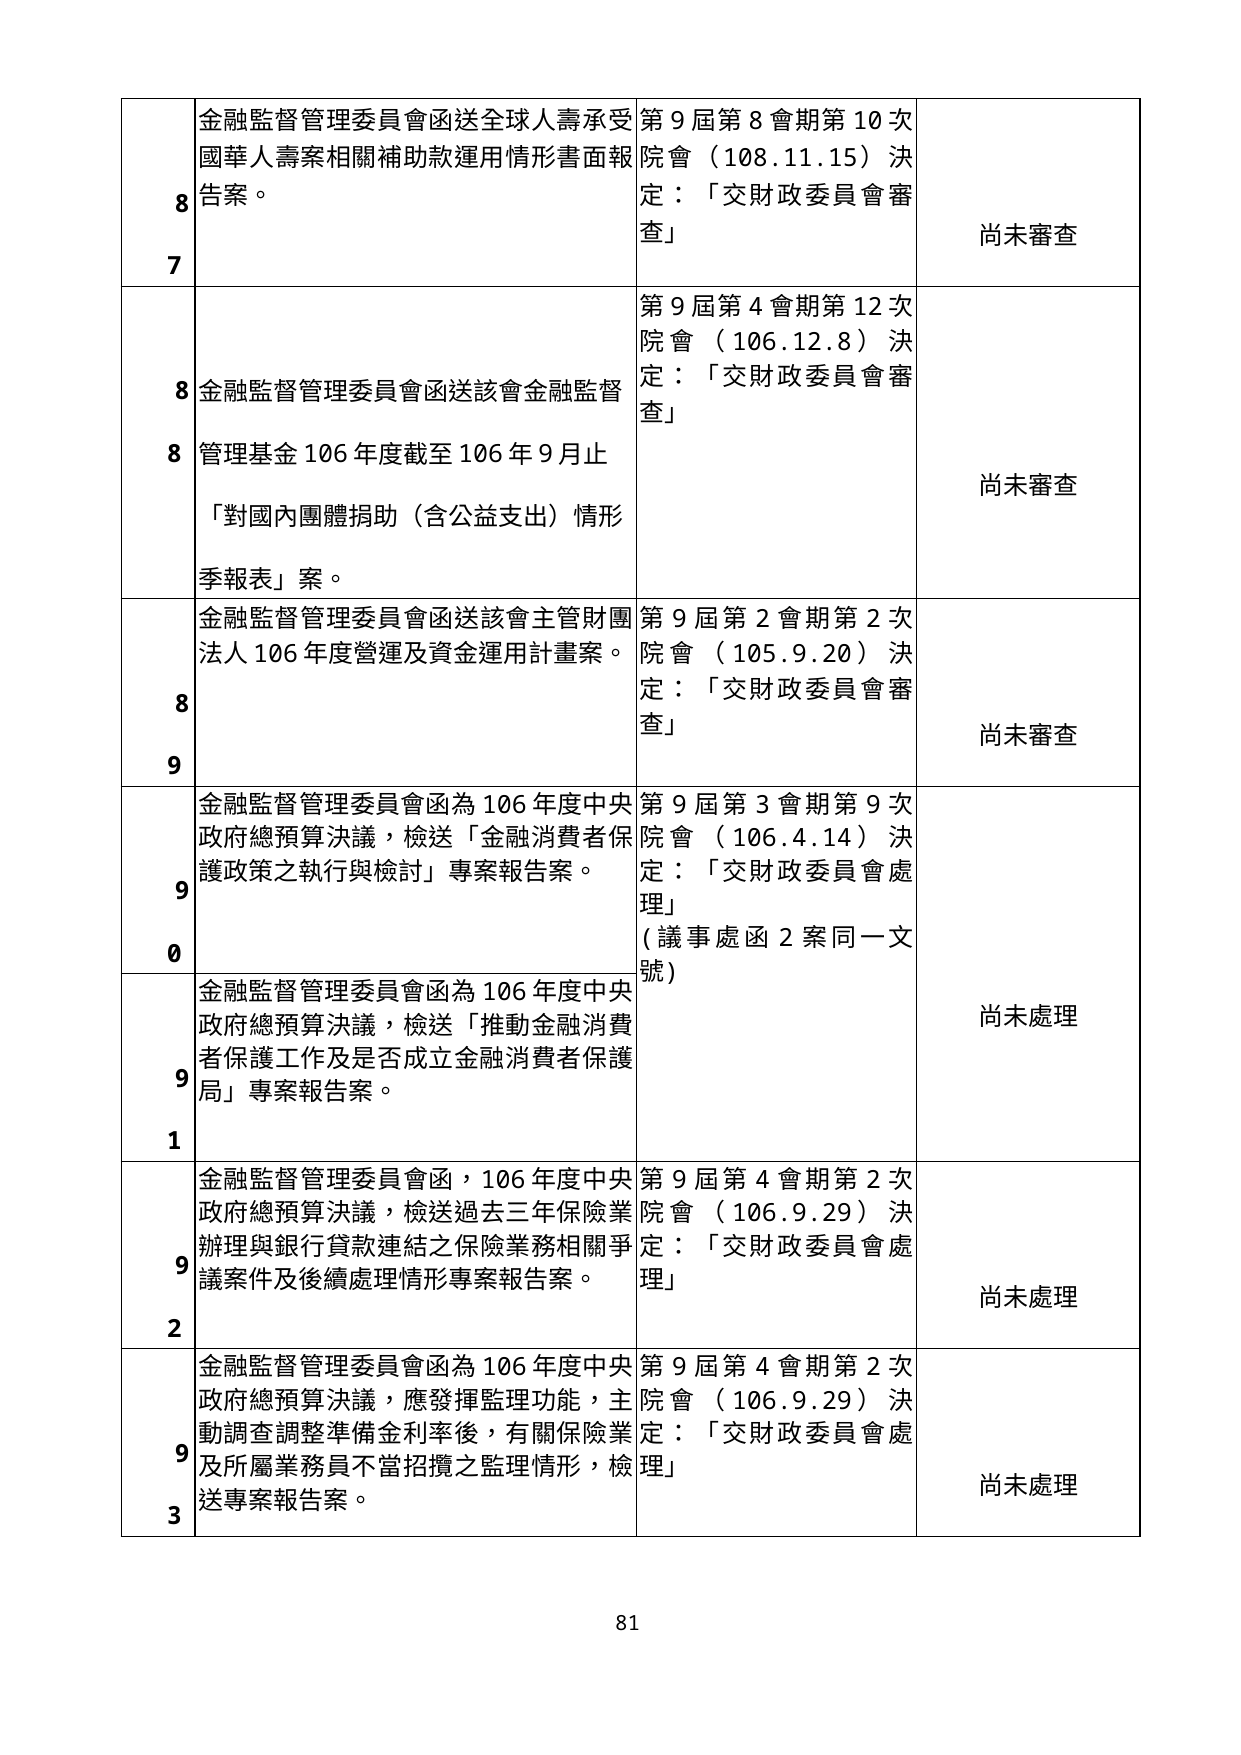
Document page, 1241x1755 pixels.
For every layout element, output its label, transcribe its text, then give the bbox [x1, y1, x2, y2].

table_cell 金融監督管理委員會函為106年度中央政府總預算決議，應發揮監理功能，主動調查調整準備金利率後，有關保險業及所屬業務員不當招攬之監理情形，檢送專案報告案。 [196, 1349, 636, 1536]
table_cell [122, 974, 194, 1161]
table_cell 尚未審查 [917, 99, 1139, 286]
table_cell 第9屆第4會期第2次院會（106.9.29）決定：「交財政委員會處理」 [637, 1162, 916, 1348]
table_cell 金融監督管理委員會函送該會金融監督管理基金106年度截至106年9月止「對國內團體捐助（含公益支出）情形季報表」案。 [196, 287, 636, 598]
table_cell 第9屆第8會期第10次院會（108.11.15）決定：「交財政委員會審查」 [637, 99, 916, 286]
table_cell [122, 99, 194, 286]
table_cell 第9屆第3會期第9次院會（106.4.14）決定：「交財政委員會處理」 (議事處函2案同一文號) [637, 787, 916, 1161]
table_cell 金融監督管理委員會函送全球人壽承受國華人壽案相關補助款運用情形書面報告案。 [196, 99, 636, 286]
table_cell 金融監督管理委員會函送該會主管財團法人106年度營運及資金運用計畫案。 [196, 599, 636, 786]
table_cell 尚未處理 [917, 1349, 1139, 1536]
table_cell 金融監督管理委員會函為106年度中央政府總預算決議，檢送「金融消費者保護政策之執行與檢討」專案報告案。 [196, 787, 636, 973]
table_cell 金融監督管理委員會函，106年度中央政府總預算決議，檢送過去三年保險業辦理與銀行貸款連結之保險業務相關爭議案件及後續處理情形專案報告案。 [196, 1162, 636, 1348]
table_cell 尚未審查 [917, 599, 1139, 786]
table_cell 尚未審查 [917, 287, 1139, 598]
table_cell [122, 1349, 194, 1536]
table_cell 金融監督管理委員會函為106年度中央政府總預算決議，檢送「推動金融消費者保護工作及是否成立金融消費者保護局」專案報告案。 [196, 974, 636, 1161]
table_cell 尚未處理 [917, 787, 1139, 1161]
table_cell [122, 1162, 194, 1348]
table_cell [122, 787, 194, 973]
table_cell 第9屆第2會期第2次院會（105.9.20）決定：「交財政委員會審查」 [637, 599, 916, 786]
table_cell [122, 287, 194, 598]
table_cell [122, 599, 194, 786]
table_cell 第9屆第4會期第12次院會（106.12.8）決定：「交財政委員會審查」 [637, 287, 916, 598]
table_cell 尚未處理 [917, 1162, 1139, 1348]
table_cell 第9屆第4會期第2次院會（106.9.29）決定：「交財政委員會處理」 [637, 1349, 916, 1536]
